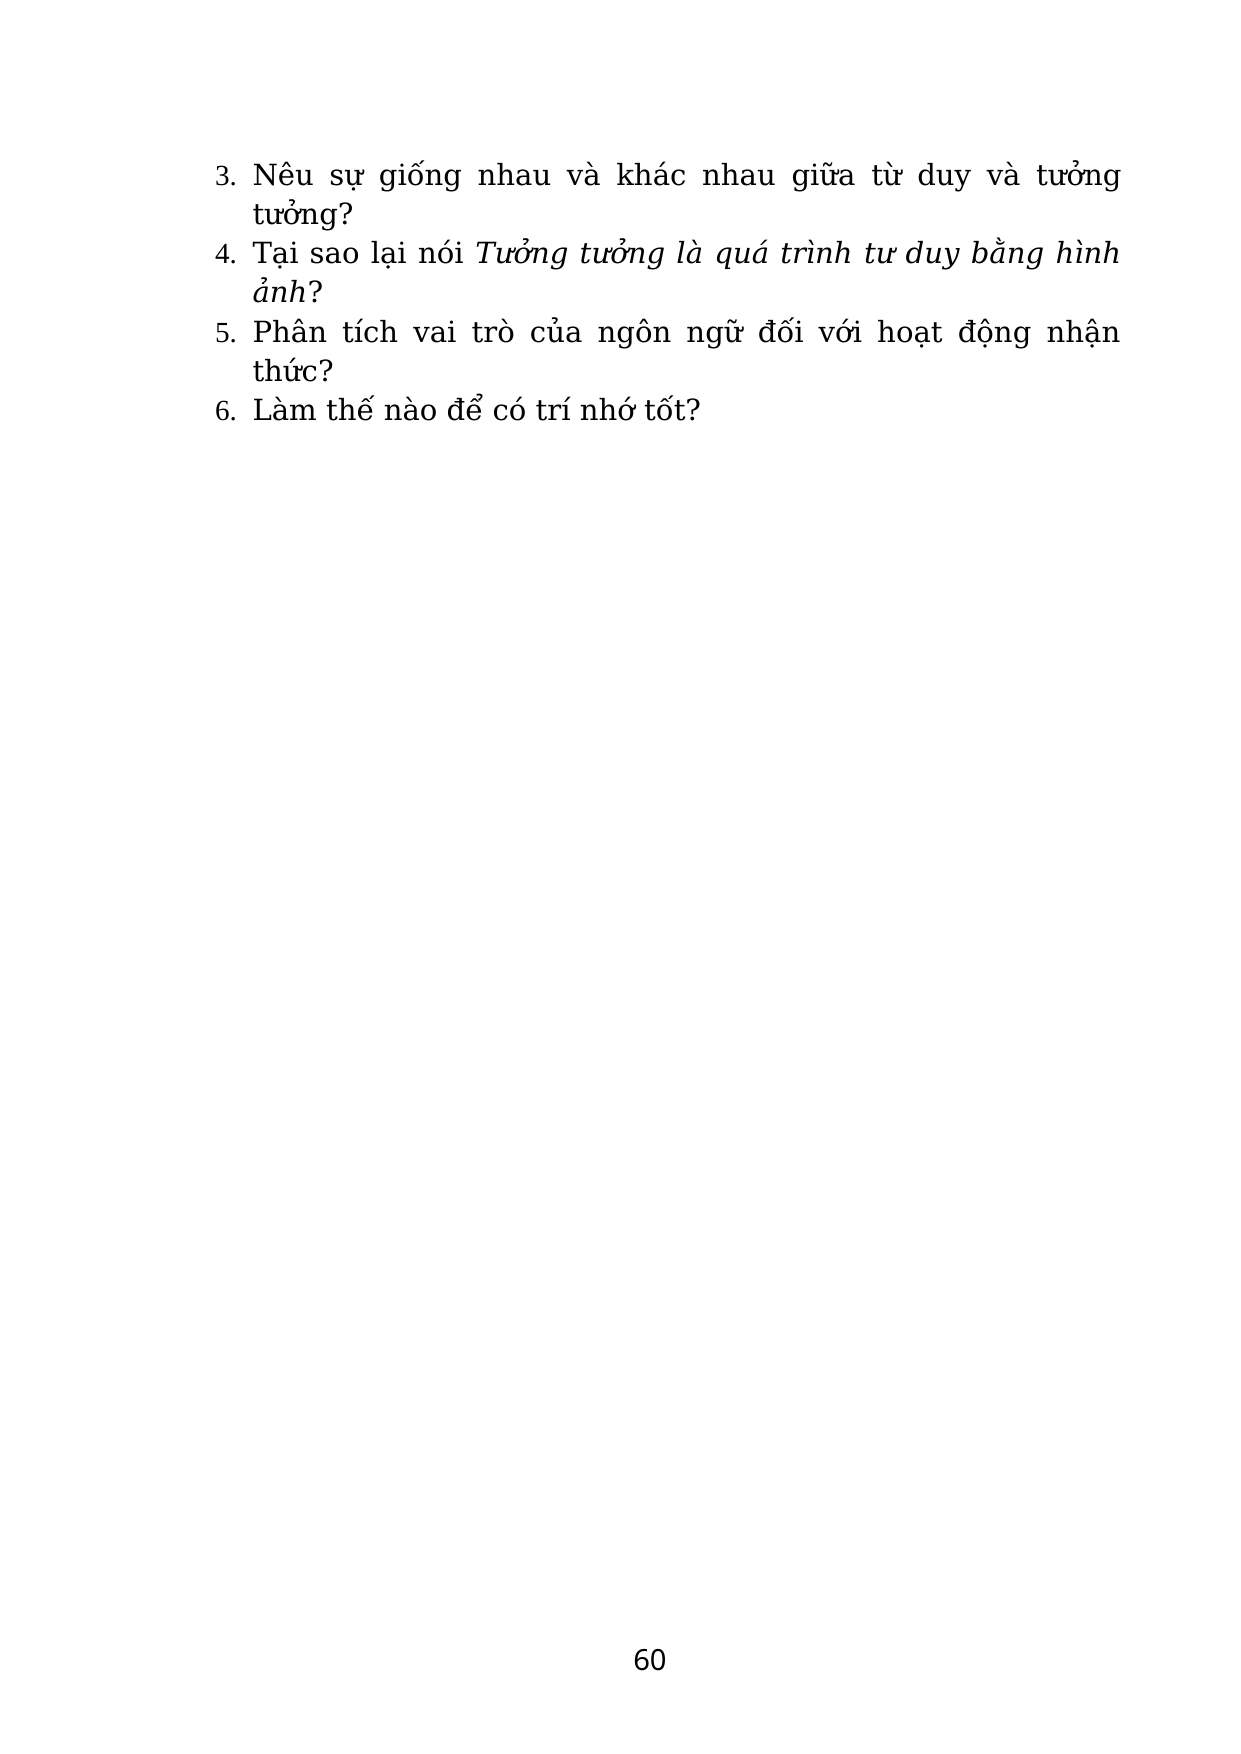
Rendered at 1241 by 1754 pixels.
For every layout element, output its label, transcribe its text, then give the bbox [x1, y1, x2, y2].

list Làm thế nào để có trí nhớ tốt? [215, 393, 1122, 427]
list Phân tích vai trò của ngôn ngữ đối với hoạt động nhận thức? [215, 315, 1122, 388]
list Nêu sự giống nhau và khác nhau giữa từ duy và tưởng tưởng? [215, 158, 1122, 232]
list Tại sao lại nói Tưởng tưởng là quá trình tư duy bằng hình ảnh? [215, 237, 1122, 310]
